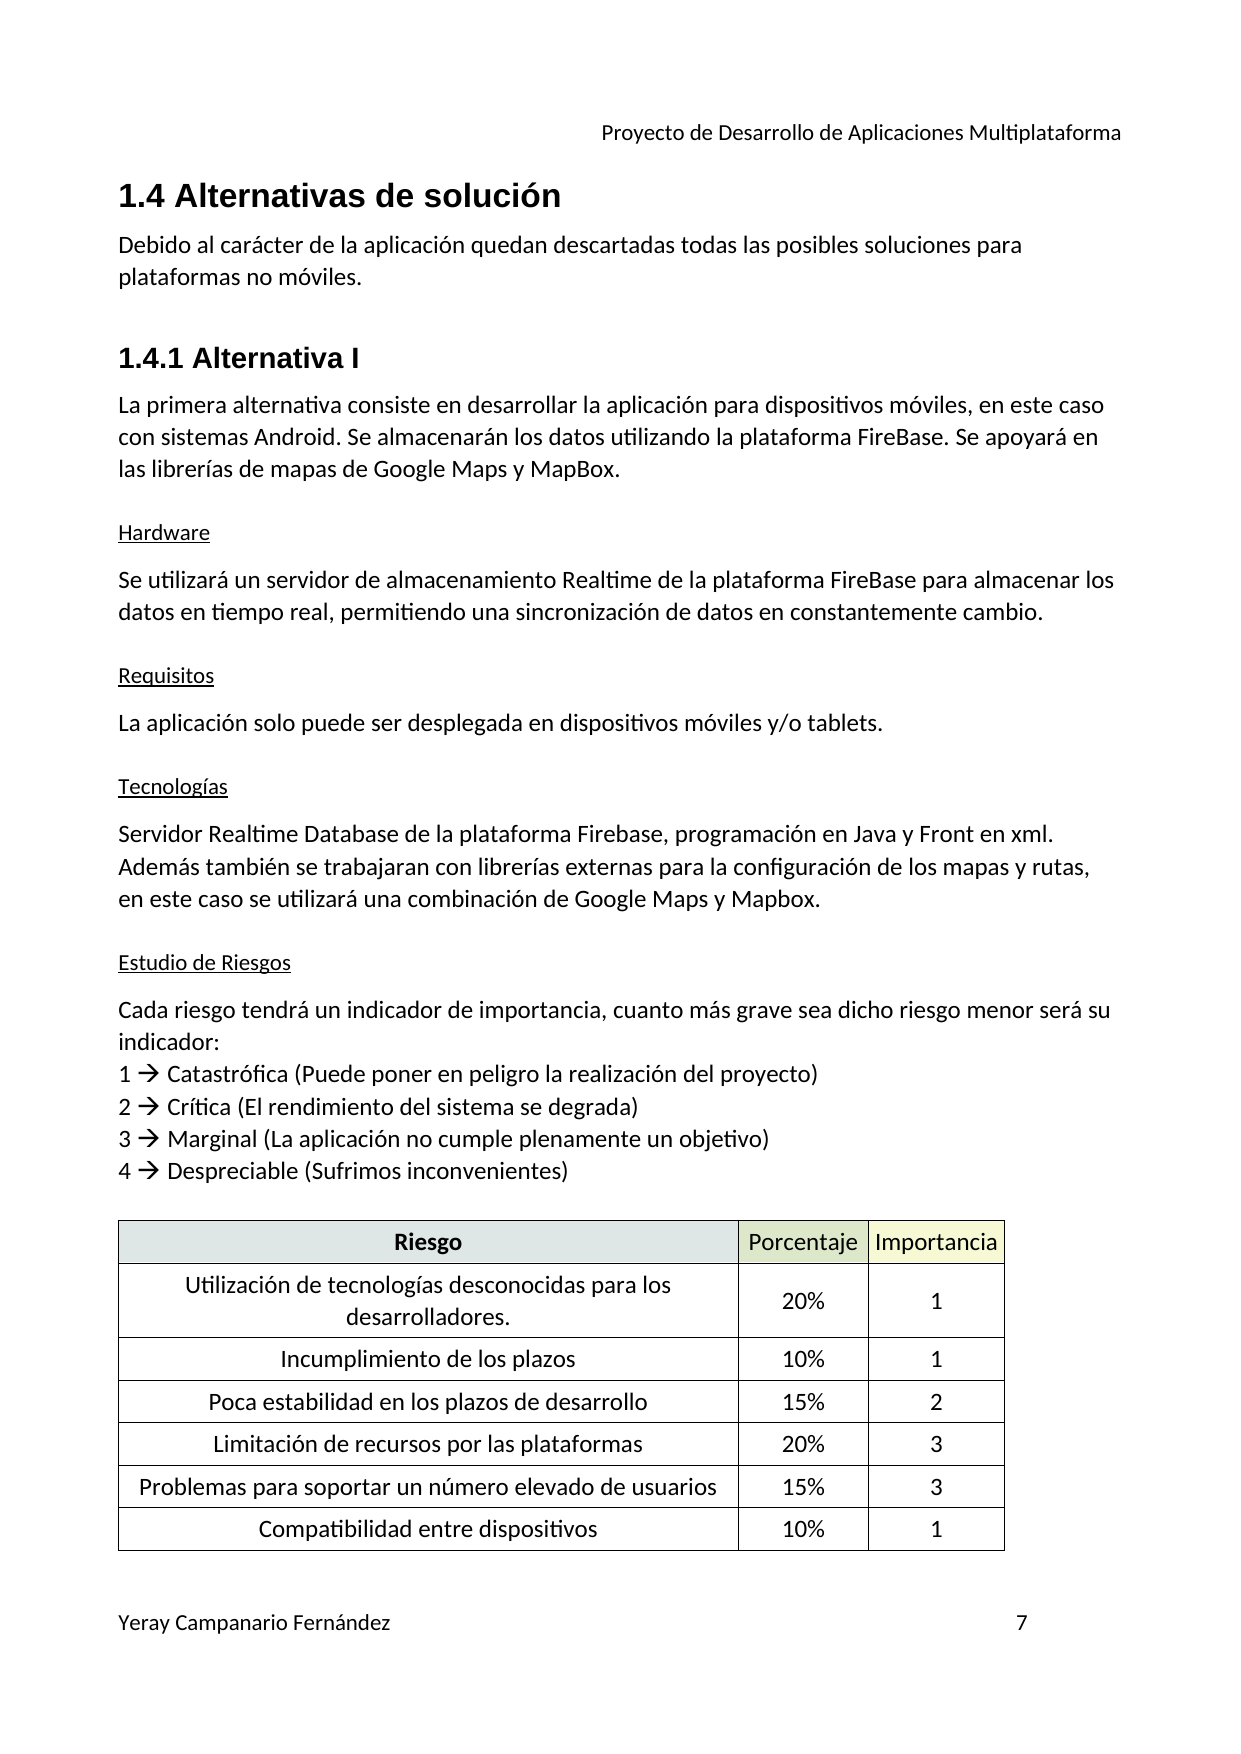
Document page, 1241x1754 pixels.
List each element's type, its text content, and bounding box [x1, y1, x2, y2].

text Requisitos [118, 661, 1122, 689]
text Hardware [118, 518, 1122, 546]
table_cell 15% [739, 1381, 868, 1422]
table_cell 1 [869, 1264, 1004, 1337]
table_cell 1 [869, 1338, 1004, 1380]
table_cell Limitación de recursos por las plataformas [119, 1423, 738, 1465]
table_cell 20% [739, 1264, 868, 1337]
subtitle 1.4.1 Alternativa I [118, 341, 1122, 374]
table_cell 2 [869, 1381, 1004, 1422]
table_cell Problemas para soportar un número elevado de usuarios [119, 1466, 738, 1507]
table_header Riesgo [119, 1221, 738, 1262]
text Estudio de Riesgos [118, 948, 1122, 976]
text Además también se trabajaran con librerías externas para la configuración de los mapas y rutas, en este caso se utilizará una combinación de Google Maps y Mapbox. [118, 851, 1122, 913]
table_cell 10% [739, 1508, 868, 1550]
text 3  Marginal (La aplicación no cumple plenamente un objetivo) [118, 1123, 1122, 1154]
table_cell Utilización de tecnologías desconocidas para los desarrolladores. [119, 1264, 738, 1337]
table_cell 3 [869, 1423, 1004, 1465]
text Tecnologías [118, 772, 1122, 800]
table_cell 15% [739, 1466, 868, 1507]
table_cell Compatibilidad entre dispositivos [119, 1508, 738, 1550]
text Cada riesgo tendrá un indicador de importancia, cuanto más grave sea dicho riesgo menor será su indicador: [118, 994, 1122, 1057]
table_cell Incumplimiento de los plazos [119, 1338, 738, 1380]
text 2  Crítica (El rendimiento del sistema se degrada) [118, 1091, 1122, 1121]
text Se utilizará un servidor de almacenamiento Realtime de la plataforma FireBase para almacenar los datos en tiempo real, permitiendo una sincronización de datos en constantemente cambio. [118, 564, 1122, 627]
text Debido al carácter de la aplicación quedan descartadas todas las posibles soluciones para plataformas no móviles. [118, 229, 1122, 292]
text La primera alternativa consiste en desarrollar la aplicación para dispositivos móviles, en este caso con sistemas Android. Se almacenarán los datos utilizando la plataforma FireBase. Se apoyará en las librerías de mapas de Google Maps y MapBox. [118, 389, 1122, 484]
table_cell 1 [869, 1508, 1004, 1550]
table_header Porcentaje [739, 1221, 868, 1262]
text 1  Catastrófica (Puede poner en peligro la realización del proyecto) [118, 1058, 1122, 1089]
text La aplicación solo puede ser desplegada en dispositivos móviles y/o tablets. [118, 707, 1122, 738]
text 4  Despreciable (Sufrimos inconvenientes) [118, 1155, 1122, 1186]
table_header Importancia [869, 1221, 1004, 1262]
table_cell Poca estabilidad en los plazos de desarrollo [119, 1381, 738, 1422]
text Servidor Realtime Database de la plataforma Firebase, programación en Java y Front en xml. [118, 818, 1122, 849]
table_cell 10% [739, 1338, 868, 1380]
table_cell 3 [869, 1466, 1004, 1507]
table_cell 20% [739, 1423, 868, 1465]
subtitle 1.4 Alternativas de solución [118, 176, 1122, 214]
